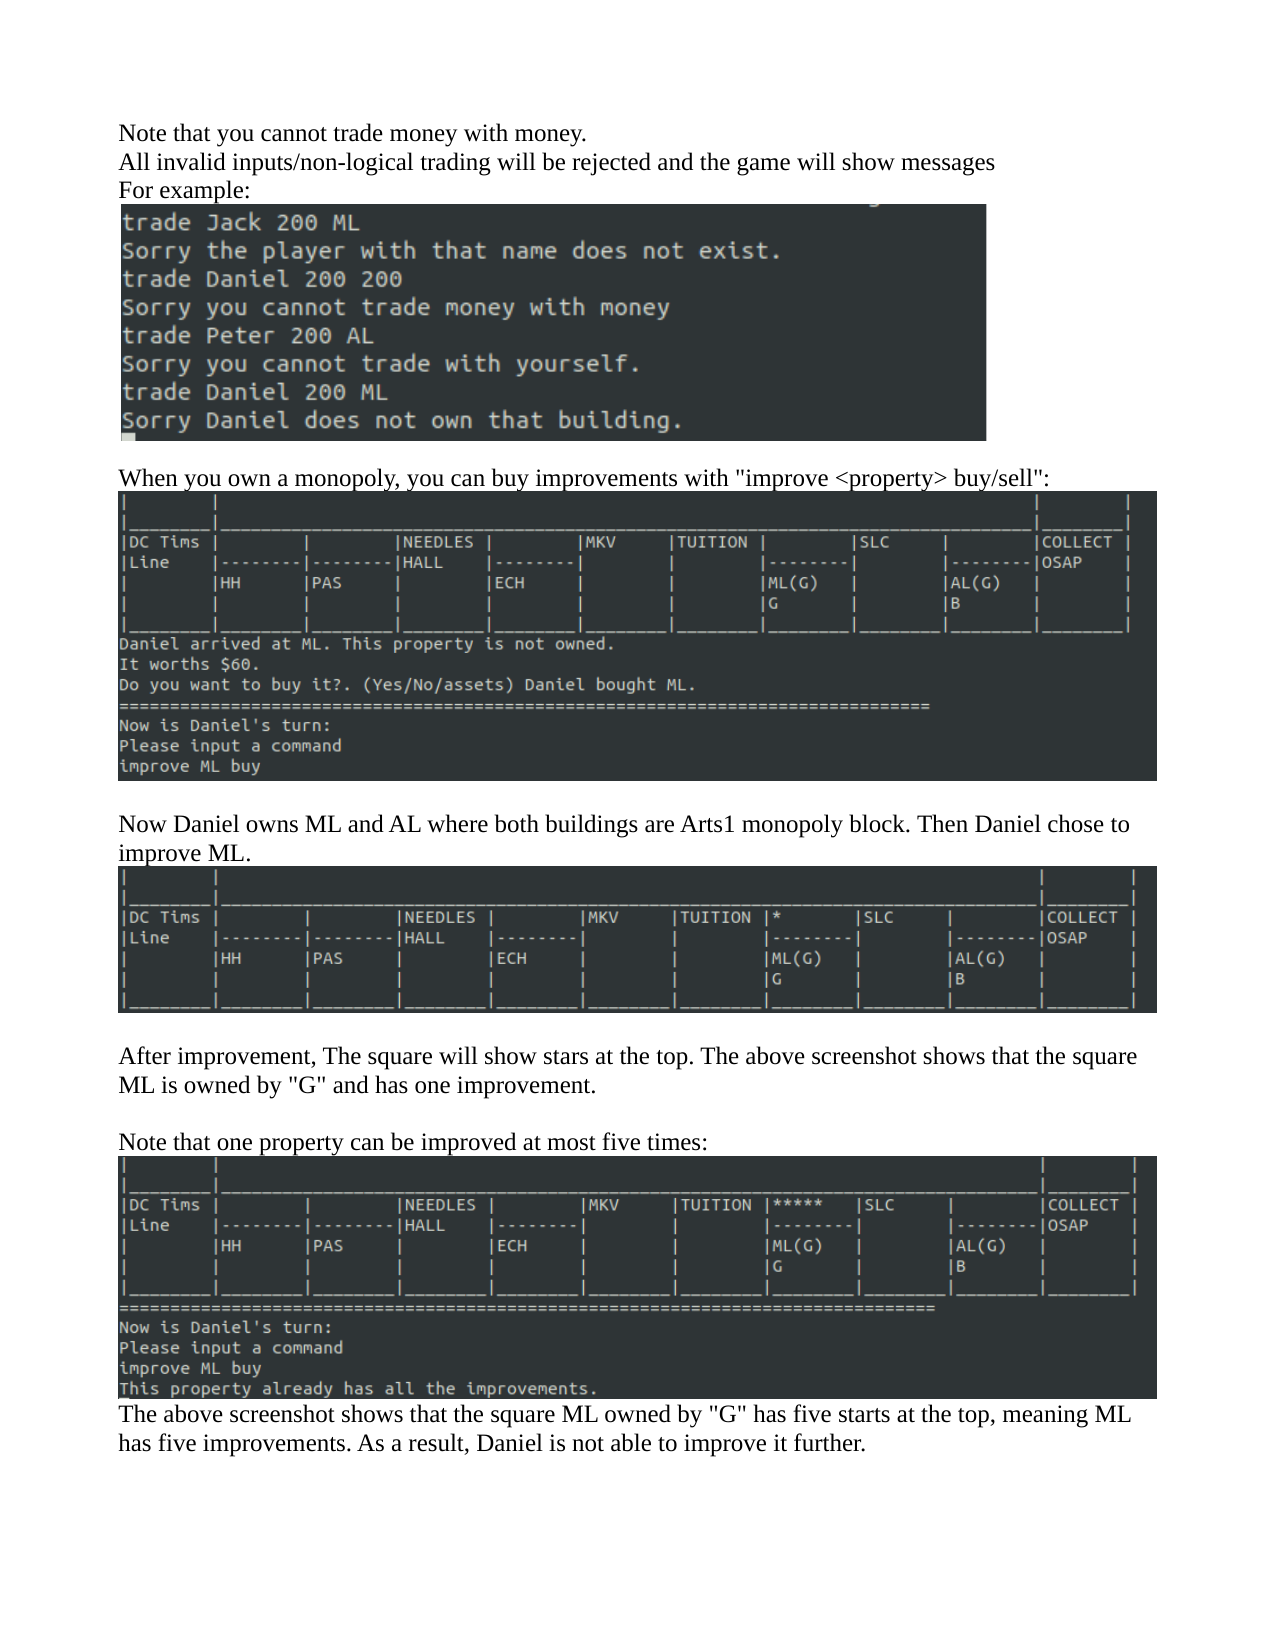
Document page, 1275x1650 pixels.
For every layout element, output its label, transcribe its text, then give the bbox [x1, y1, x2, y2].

picture [118, 1156, 1157, 1399]
text For example: [118, 176, 1157, 204]
text The above screenshot shows that the square ML owned by "G" has five starts at the top, meaning ML has five improvements. As a result, Daniel is not able to improve it further. [118, 1399, 1157, 1456]
text When you own a monopoly, you can buy improvements with "improve <property> buy/sell": [118, 463, 1157, 491]
text All invalid inputs/non-logical trading will be rejected and the game will show messages [118, 147, 1157, 176]
text After improvement, The square will show stars at the top. The above screenshot shows that the square ML is owned by "G" and has one improvement. [118, 1041, 1157, 1099]
text Now Daniel owns ML and AL where both buildings are Arts1 monopoly block. Then Daniel chose to improve ML. [118, 809, 1157, 866]
picture [121, 204, 987, 441]
text Note that one property can be improved at most five times: [118, 1127, 1157, 1156]
text Note that you cannot trade money with money. [118, 118, 1157, 147]
picture [118, 866, 1157, 1013]
picture [118, 491, 1157, 781]
